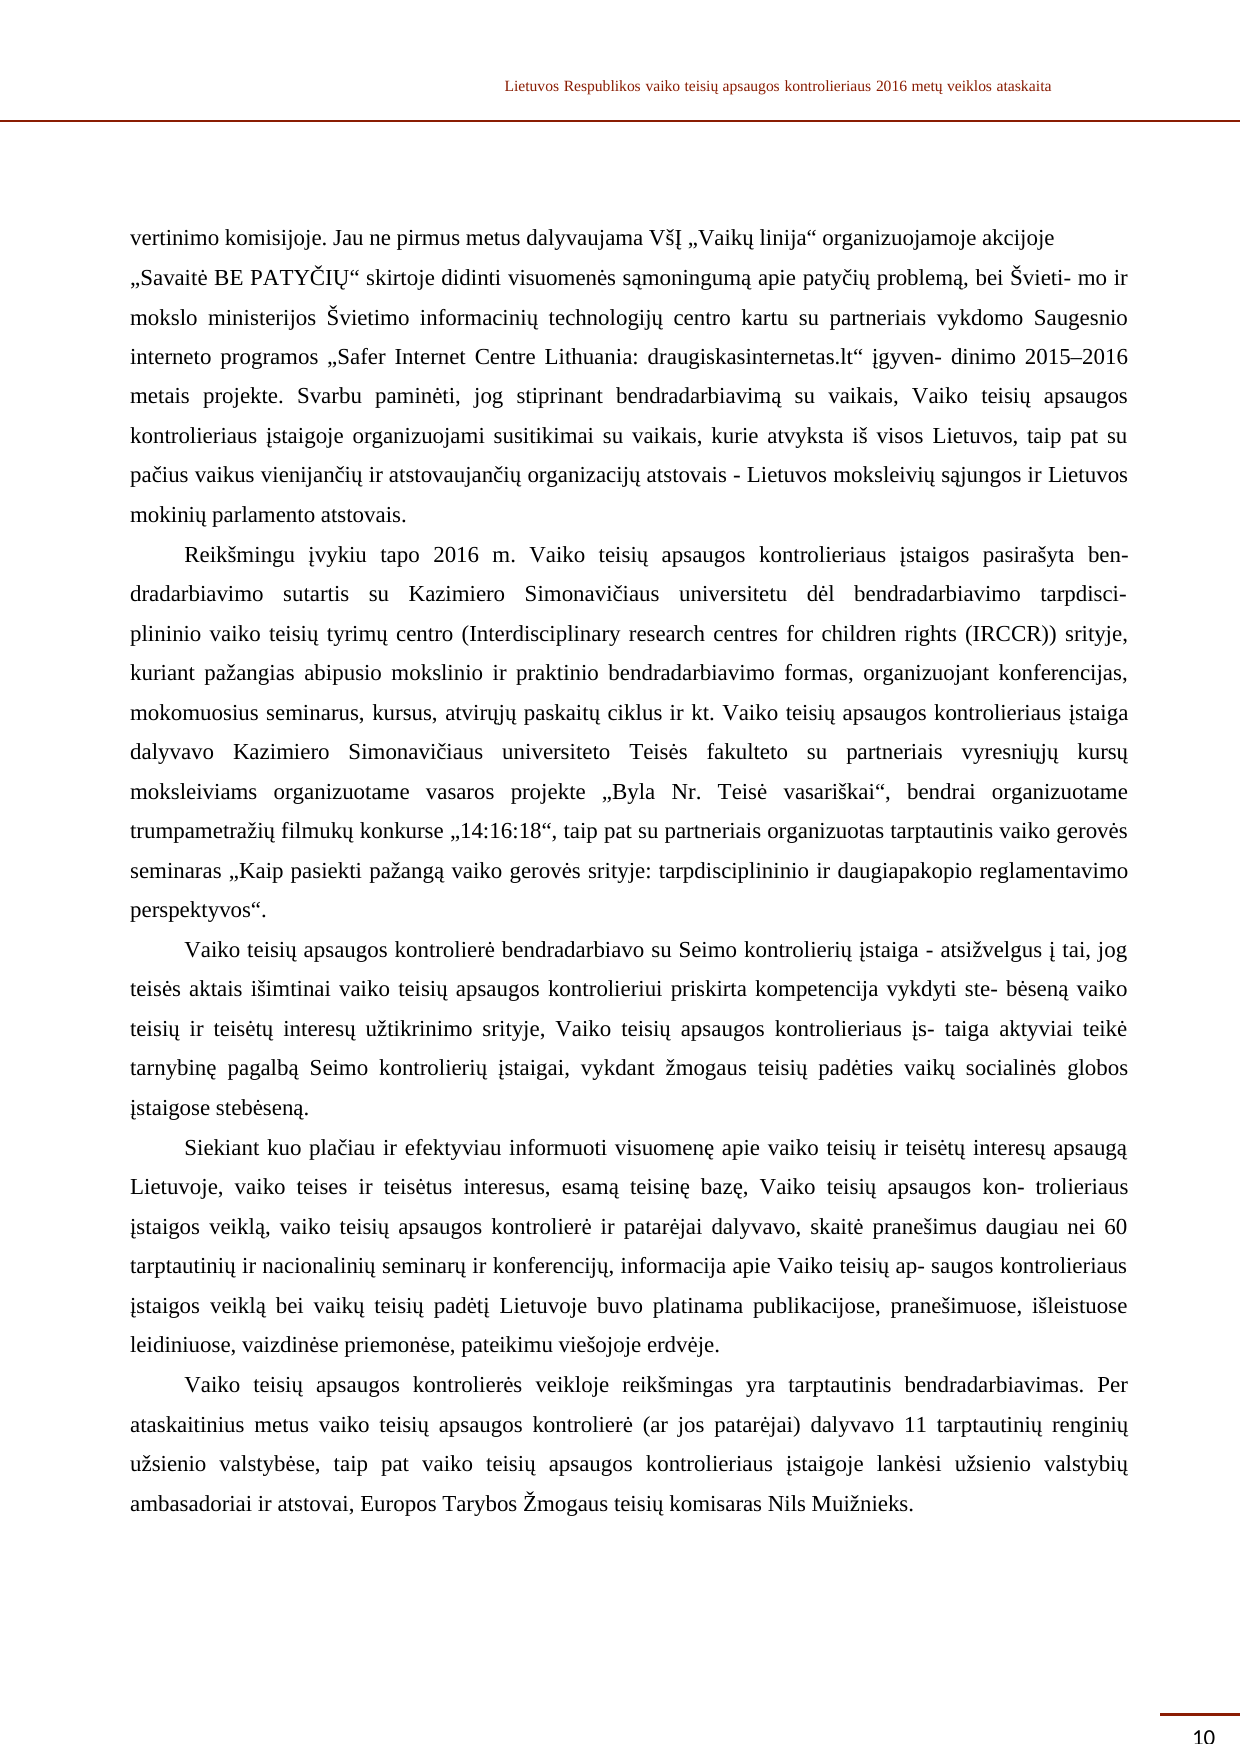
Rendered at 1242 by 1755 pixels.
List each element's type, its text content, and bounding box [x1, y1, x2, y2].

text „Savaitė BE PATYČIŲ“ skirtoje didinti visuomenės sąmoningumą apie patyčių problemą, bei Švieti- mo ir mokslo ministerijos Švietimo informacinių technologijų centro kartu su partneriais vykdomo Saugesnio interneto programos „Safer Internet Centre Lithuania: draugiskasinternetas.lt“ įgyven- dinimo 2015–2016 metais projekte. Svarbu paminėti, jog stiprinant bendradarbiavimą su vaikais, Vaiko teisių apsaugos kontrolieriaus įstaigoje organizuojami susitikimai su vaikais, kurie atvyksta iš visos Lietuvos, taip pat su pačius vaikus vienijančių ir atstovaujančių organizacijų atstovais - Lietuvos moksleivių sąjungos ir Lietuvos mokinių parlamento atstovais. [130, 264, 1129, 527]
text Vaiko teisių apsaugos kontrolierės veikloje reikšmingas yra tarptautinis bendradarbiavimas. Per ataskaitinius metus vaiko teisių apsaugos kontrolierė (ar jos patarėjai) dalyvavo 11 tarptautinių renginių užsienio valstybėse, taip pat vaiko teisių apsaugos kontrolieriaus įstaigoje lankėsi užsienio valstybių ambasadoriai ir atstovai, Europos Tarybos Žmogaus teisių komisaras Nils Muižnieks. [130, 1371, 1129, 1516]
text Reikšmingu įvykiu tapo 2016 m. Vaiko teisių apsaugos kontrolieriaus įstaigos pasirašyta ben- dradarbiavimo sutartis su Kazimiero Simonavičiaus universitetu dėl bendradarbiavimo tarpdisci- plininio vaiko teisių tyrimų centro (Interdisciplinary research centres for children rights (IRCCR)) srityje, kuriant pažangias abipusio mokslinio ir praktinio bendradarbiavimo formas, organizuojant konferencijas, mokomuosius seminarus, kursus, atvirųjų paskaitų ciklus ir kt. Vaiko teisių apsaugos kontrolieriaus įstaiga dalyvavo Kazimiero Simonavičiaus universiteto Teisės fakulteto su partneriais vyresniųjų kursų moksleiviams organizuotame vasaros projekte „Byla Nr. Teisė vasariškai“, bendrai organizuotame trumpametražių filmukų konkurse „14:16:18“, taip pat su partneriais organizuotas tarptautinis vaiko gerovės seminaras „Kaip pasiekti pažangą vaiko gerovės srityje: tarpdisciplininio ir daugiapakopio reglamentavimo perspektyvos“. [130, 541, 1129, 922]
text vertinimo komisijoje. Jau ne pirmus metus dalyvaujama VšĮ „Vaikų linija“ organizuojamoje akcijoje [130, 224, 1129, 251]
text Siekiant kuo plačiau ir efektyviau informuoti visuomenę apie vaiko teisių ir teisėtų interesų apsaugą Lietuvoje, vaiko teises ir teisėtus interesus, esamą teisinę bazę, Vaiko teisių apsaugos kon- trolieriaus įstaigos veiklą, vaiko teisių apsaugos kontrolierė ir patarėjai dalyvavo, skaitė pranešimus daugiau nei 60 tarptautinių ir nacionalinių seminarų ir konferencijų, informacija apie Vaiko teisių ap- saugos kontrolieriaus įstaigos veiklą bei vaikų teisių padėtį Lietuvoje buvo platinama publikacijose, pranešimuose, išleistuose leidiniuose, vaizdinėse priemonėse, pateikimu viešojoje erdvėje. [130, 1134, 1129, 1358]
text Vaiko teisių apsaugos kontrolierė bendradarbiavo su Seimo kontrolierių įstaiga - atsižvelgus į tai, jog teisės aktais išimtinai vaiko teisių apsaugos kontrolieriui priskirta kompetencija vykdyti ste- bėseną vaiko teisių ir teisėtų interesų užtikrinimo srityje, Vaiko teisių apsaugos kontrolieriaus įs- taiga aktyviai teikė tarnybinę pagalbą Seimo kontrolierių įstaigai, vykdant žmogaus teisių padėties vaikų socialinės globos įstaigose stebėseną. [130, 936, 1129, 1120]
